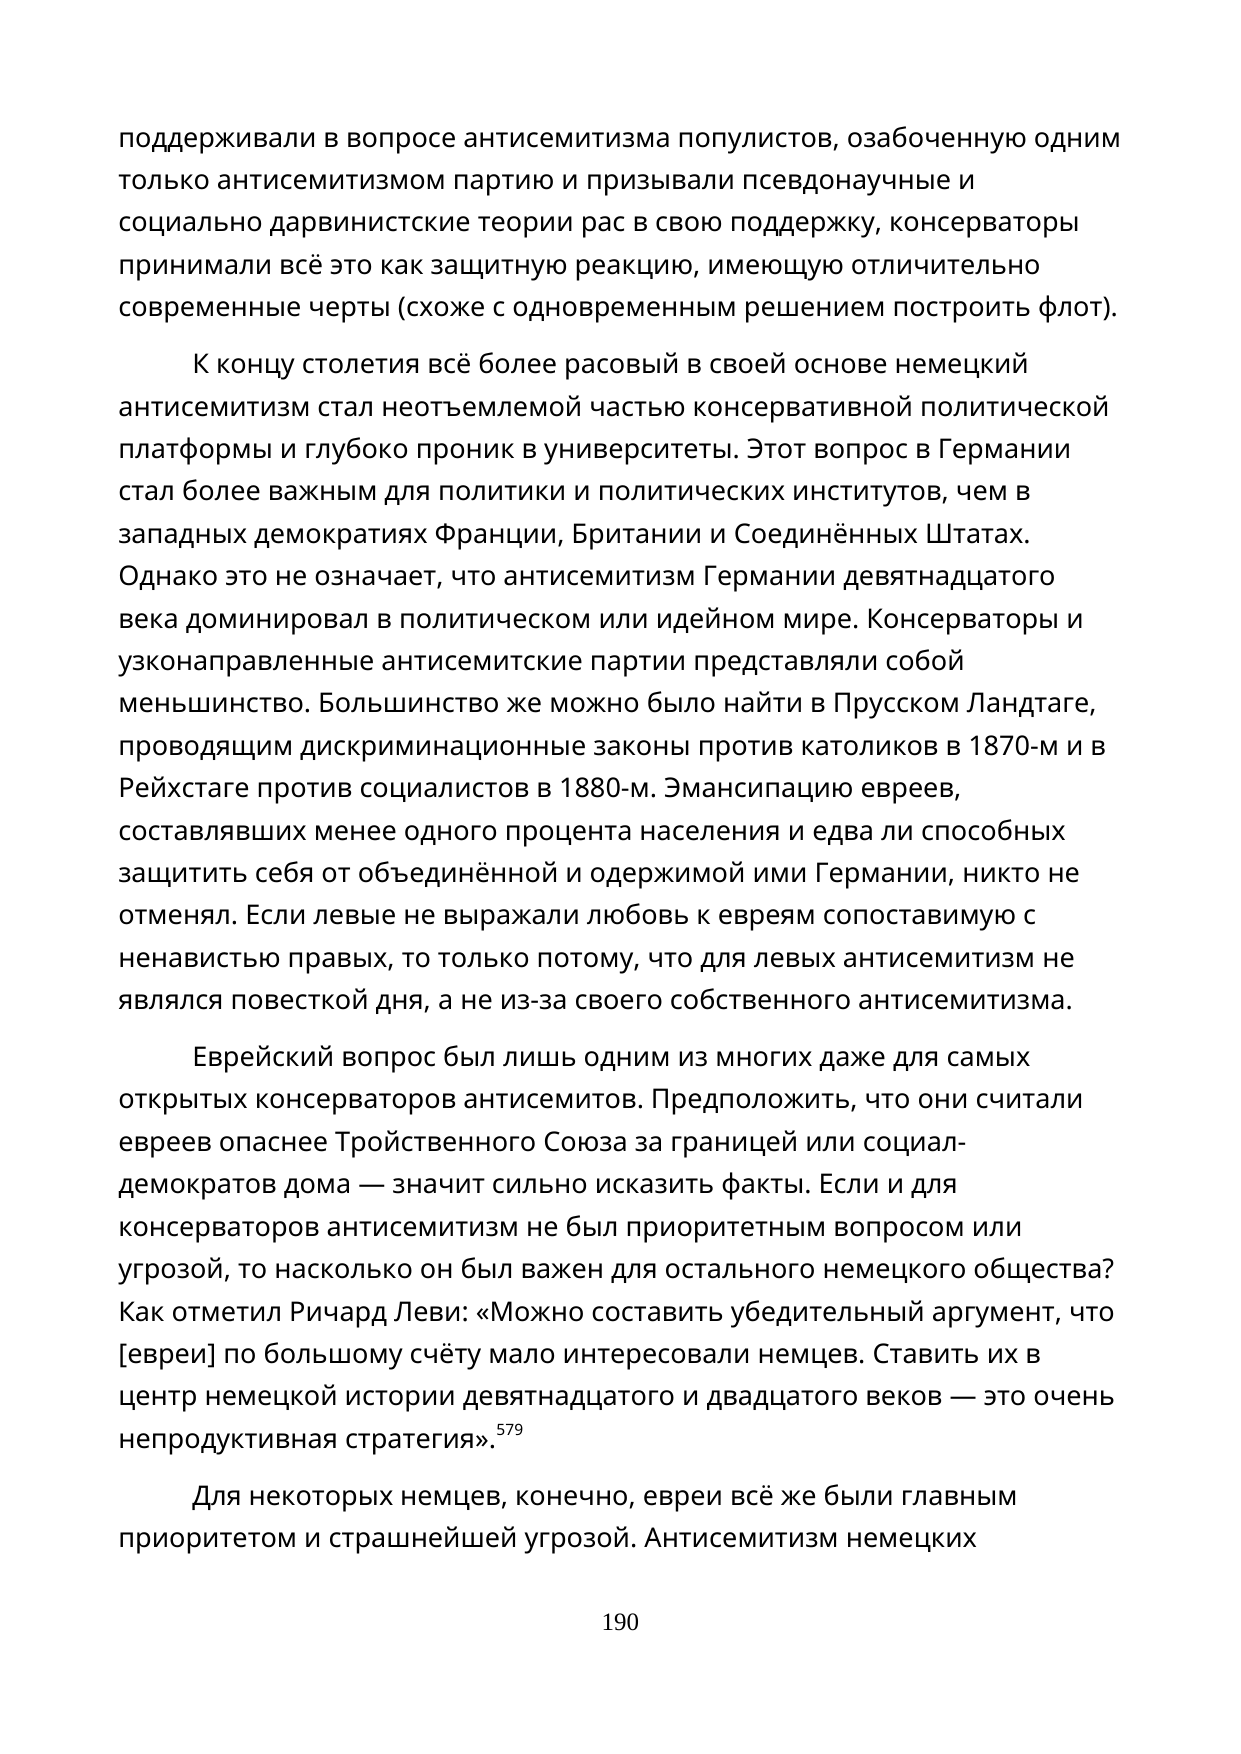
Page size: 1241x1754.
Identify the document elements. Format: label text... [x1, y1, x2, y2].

text К концу столетия всё более расовый в своей основе немецкий антисемитизм стал неотъемлемой частью консервативной политической платформы и глубоко проник в университеты. Этот вопрос в Германии стал более важным для политики и политических институтов, чем в западных демократиях Франции, Британии и Соединённых Штатах. Однако это не означает, что антисемитизм Германии девятнадцатого века доминировал в политическом или идейном мире. Консерваторы и узконаправленные антисемитские партии представляли собой меньшинство. Большинство же можно было найти в Прусском Ландтаге, проводящим дискриминационные законы против католиков в 1870-м и в Рейхстаге против социалистов в 1880-м. Эмансипацию евреев, составлявших менее одного процента населения и едва ли способных защитить себя от объединённой и одержимой ими Германии, никто не отменял. Если левые не выражали любовь к евреям сопоставимую с ненавистью правых, то только потому, что для левых антисемитизм не являлся повесткой дня, а не из-за своего собственного антисемитизма. [118, 345, 1122, 1017]
text Еврейский вопрос был лишь одним из многих даже для самых открытых консерваторов антисемитов. Предположить, что они считали евреев опаснее Тройственного Союза за границей или социал-демократов дома — значит сильно исказить факты. Если и для консерваторов антисемитизм не был приоритетным вопросом или угрозой, то насколько он был важен для остального немецкого общества? Как отметил Ричард Леви: «Можно составить убедительный аргумент, что [евреи] по большому счёту мало интересовали немцев. Ставить их в центр немецкой истории девятнадцатого и двадцатого веков — это очень непродуктивная стратегия». [118, 1038, 1122, 1456]
text поддерживали в вопросе антисемитизма популистов, озабоченную одним только антисемитизмом партию и призывали псевдонаучные и социально дарвинистские теории рас в свою поддержку, консерваторы принимали всё это как защитную реакцию, имеющую отличительно современные черты (схоже с одновременным решением построить флот). [118, 118, 1122, 324]
text Для некоторых немцев, конечно, евреи всё же были главным приоритетом и страшнейшей угрозой. Антисемитизм немецких [118, 1476, 1122, 1555]
